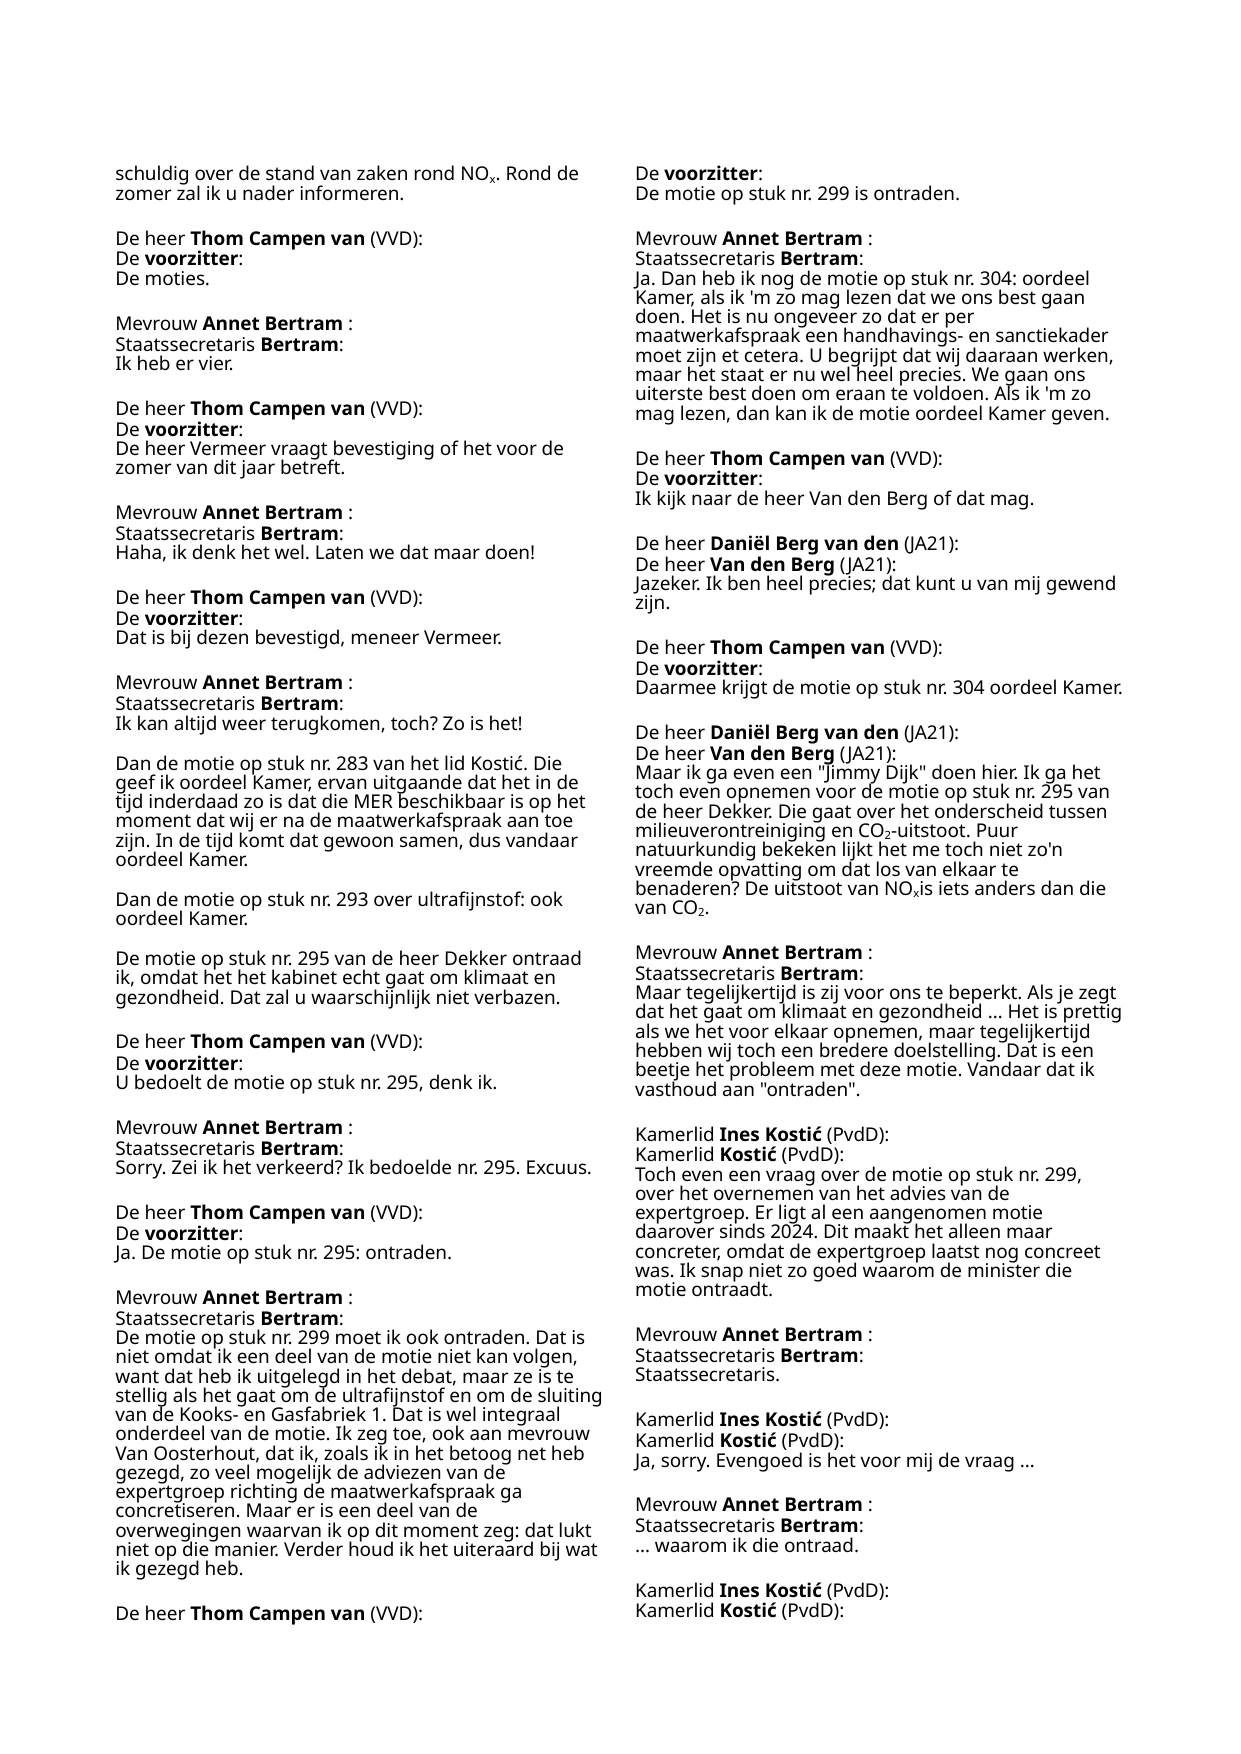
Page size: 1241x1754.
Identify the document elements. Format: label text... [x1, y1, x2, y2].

text De voorzitter: [115, 421, 605, 440]
text De heer Van den Berg (JA21): [635, 745, 1125, 764]
text Ik kijk naar de heer Van den Berg of dat mag. [635, 490, 1125, 509]
text Mevrouw Annet Bertram : [115, 310, 605, 336]
text Staatssecretaris Bertram: [635, 1347, 1125, 1366]
text U bedoelt de motie op stuk nr. 295, denk ik. [115, 1074, 605, 1093]
text schuldig over de stand van zaken rond NOx. Rond de zomer zal ik u nader informeren. [115, 165, 605, 204]
text Dat is bij dezen bevestigd, meneer Vermeer. [115, 629, 605, 649]
text De heer Thom Campen van (VVD): [635, 634, 1125, 660]
text Toch even een vraag over de motie op stuk nr. 299, over het overnemen van het advies van de expertgroep. Er ligt al een aangenomen motie daarover sinds 2024. Dit maakt het alleen maar concreter, omdat de expertgroep laatst nog concreet was. Ik snap niet zo goed waarom de minister die motie ontraadt. [635, 1166, 1125, 1301]
text Staatssecretaris. [635, 1366, 1125, 1386]
text Staatssecretaris Bertram: [635, 1517, 1125, 1537]
text Mevrouw Annet Bertram : [635, 1321, 1125, 1347]
text De voorzitter: [635, 470, 1125, 490]
text De heer Thom Campen van (VVD): [635, 445, 1125, 470]
text Staatssecretaris Bertram: [115, 1310, 605, 1329]
text Staatssecretaris Bertram: [635, 965, 1125, 984]
text Staatssecretaris Bertram: [115, 695, 605, 714]
text Mevrouw Annet Bertram : [635, 1492, 1125, 1517]
text Kamerlid Ines Kostić (PvdD): [635, 1407, 1125, 1432]
text Ik heb er vier. [115, 355, 605, 374]
text De voorzitter: [115, 1054, 605, 1074]
text De motie op stuk nr. 295 van de heer Dekker ontraad ik, omdat het het kabinet echt gaat om klimaat en gezondheid. Dat zal u waarschijnlijk niet verbazen. [115, 950, 605, 1008]
text Dan de motie op stuk nr. 283 van het lid Kostić. Die geef ik oordeel Kamer, ervan uitgaande dat het in de tijd inderdaad zo is dat die MER beschikbaar is op het moment dat wij er na de maatwerkafspraak aan toe zijn. In de tijd komt dat gewoon samen, dus vandaar oordeel Kamer. [115, 754, 605, 870]
text Mevrouw Annet Bertram : [635, 939, 1125, 965]
text Staatssecretaris Bertram: [635, 250, 1125, 270]
text Mevrouw Annet Bertram : [635, 225, 1125, 250]
text Kamerlid Kostić (PvdD): [635, 1146, 1125, 1166]
text Ja, sorry. Evengoed is het voor mij de vraag … [635, 1452, 1125, 1471]
text Kamerlid Ines Kostić (PvdD): [635, 1577, 1125, 1602]
text De heer Van den Berg (JA21): [635, 556, 1125, 575]
text De heer Vermeer vraagt bevestiging of het voor de zomer van dit jaar betreft. [115, 440, 605, 478]
text Ja. De motie op stuk nr. 295: ontraden. [115, 1244, 605, 1263]
text Staatssecretaris Bertram: [115, 525, 605, 544]
text Mevrouw Annet Bertram : [115, 669, 605, 695]
text Kamerlid Kostić (PvdD): [635, 1602, 1125, 1622]
text De heer Thom Campen van (VVD): [115, 395, 605, 421]
text Jazeker. Ik ben heel precies; dat kunt u van mij gewend zijn. [635, 575, 1125, 613]
text De voorzitter: [115, 250, 605, 270]
text De heer Thom Campen van (VVD): [115, 584, 605, 610]
text De voorzitter: [115, 610, 605, 629]
text De voorzitter: [635, 660, 1125, 679]
text De moties. [115, 270, 605, 289]
text Mevrouw Annet Bertram : [115, 499, 605, 525]
text De heer Daniël Berg van den (JA21): [635, 719, 1125, 745]
text … waarom ik die ontraad. [635, 1537, 1125, 1556]
text De voorzitter: [635, 165, 1125, 184]
text De voorzitter: [115, 1225, 605, 1244]
text De motie op stuk nr. 299 is ontraden. [635, 184, 1125, 204]
text De motie op stuk nr. 299 moet ik ook ontraden. Dat is niet omdat ik een deel van de motie niet kan volgen, want dat heb ik uitgelegd in het debat, maar ze is te stellig als het gaat om de ultrafijnstof en om de sluiting van de Kooks- en Gasfabriek 1. Dat is wel integraal onderdeel van de motie. Ik zeg toe, ook aan mevrouw Van Oosterhout, dat ik, zoals ik in het betoog net heb gezegd, zo veel mogelijk de adviezen van de expertgroep richting de maatwerkafspraak ga concretiseren. Maar er is een deel van de overwegingen waarvan ik op dit moment zeg: dat lukt niet op die manier. Verder houd ik het uiteraard bij wat ik gezegd heb. [115, 1329, 605, 1579]
text Mevrouw Annet Bertram : [115, 1284, 605, 1310]
text Maar tegelijkertijd is zij voor ons te beperkt. Als je zegt dat het gaat om klimaat en gezondheid … Het is prettig als we het voor elkaar opnemen, maar tegelijkertijd hebben wij toch een bredere doelstelling. Dat is een beetje het probleem met deze motie. Vandaar dat ik vasthoud aan "ontraden". [635, 984, 1125, 1100]
text Kamerlid Ines Kostić (PvdD): [635, 1121, 1125, 1146]
text Ik kan altijd weer terugkomen, toch? Zo is het! [115, 714, 605, 734]
text De heer Thom Campen van (VVD): [115, 225, 605, 250]
text Daarmee krijgt de motie op stuk nr. 304 oordeel Kamer. [635, 679, 1125, 698]
text Staatssecretaris Bertram: [115, 1139, 605, 1159]
text Haha, ik denk het wel. Laten we dat maar doen! [115, 544, 605, 563]
text De heer Thom Campen van (VVD): [115, 1600, 605, 1626]
text De heer Thom Campen van (VVD): [115, 1029, 605, 1054]
text Kamerlid Kostić (PvdD): [635, 1432, 1125, 1452]
text De heer Daniël Berg van den (JA21): [635, 530, 1125, 556]
text Ja. Dan heb ik nog de motie op stuk nr. 304: oordeel Kamer, als ik 'm zo mag lezen dat we ons best gaan doen. Het is nu ongeveer zo dat er per maatwerkafspraak een handhavings- en sanctiekader moet zijn et cetera. U begrijpt dat wij daaraan werken, maar het staat er nu wel heel precies. We gaan ons uiterste best doen om eraan te voldoen. Als ik 'm zo mag lezen, dan kan ik de motie oordeel Kamer geven. [635, 270, 1125, 424]
text Dan de motie op stuk nr. 293 over ultrafijnstof: ook oordeel Kamer. [115, 891, 605, 929]
text Staatssecretaris Bertram: [115, 336, 605, 355]
text Maar ik ga even een "Jimmy Dijk" doen hier. Ik ga het toch even opnemen voor de motie op stuk nr. 295 van de heer Dekker. Die gaat over het onderscheid tussen milieuverontreiniging en CO2-uitstoot. Puur natuurkundig bekeken lijkt het me toch niet zo'n vreemde opvatting om dat los van elkaar te benaderen? De uitstoot van NOxis iets anders dan die van CO2. [635, 764, 1125, 918]
text De heer Thom Campen van (VVD): [115, 1199, 605, 1225]
text Mevrouw Annet Bertram : [115, 1114, 605, 1139]
text Sorry. Zei ik het verkeerd? Ik bedoelde nr. 295. Excuus. [115, 1159, 605, 1178]
